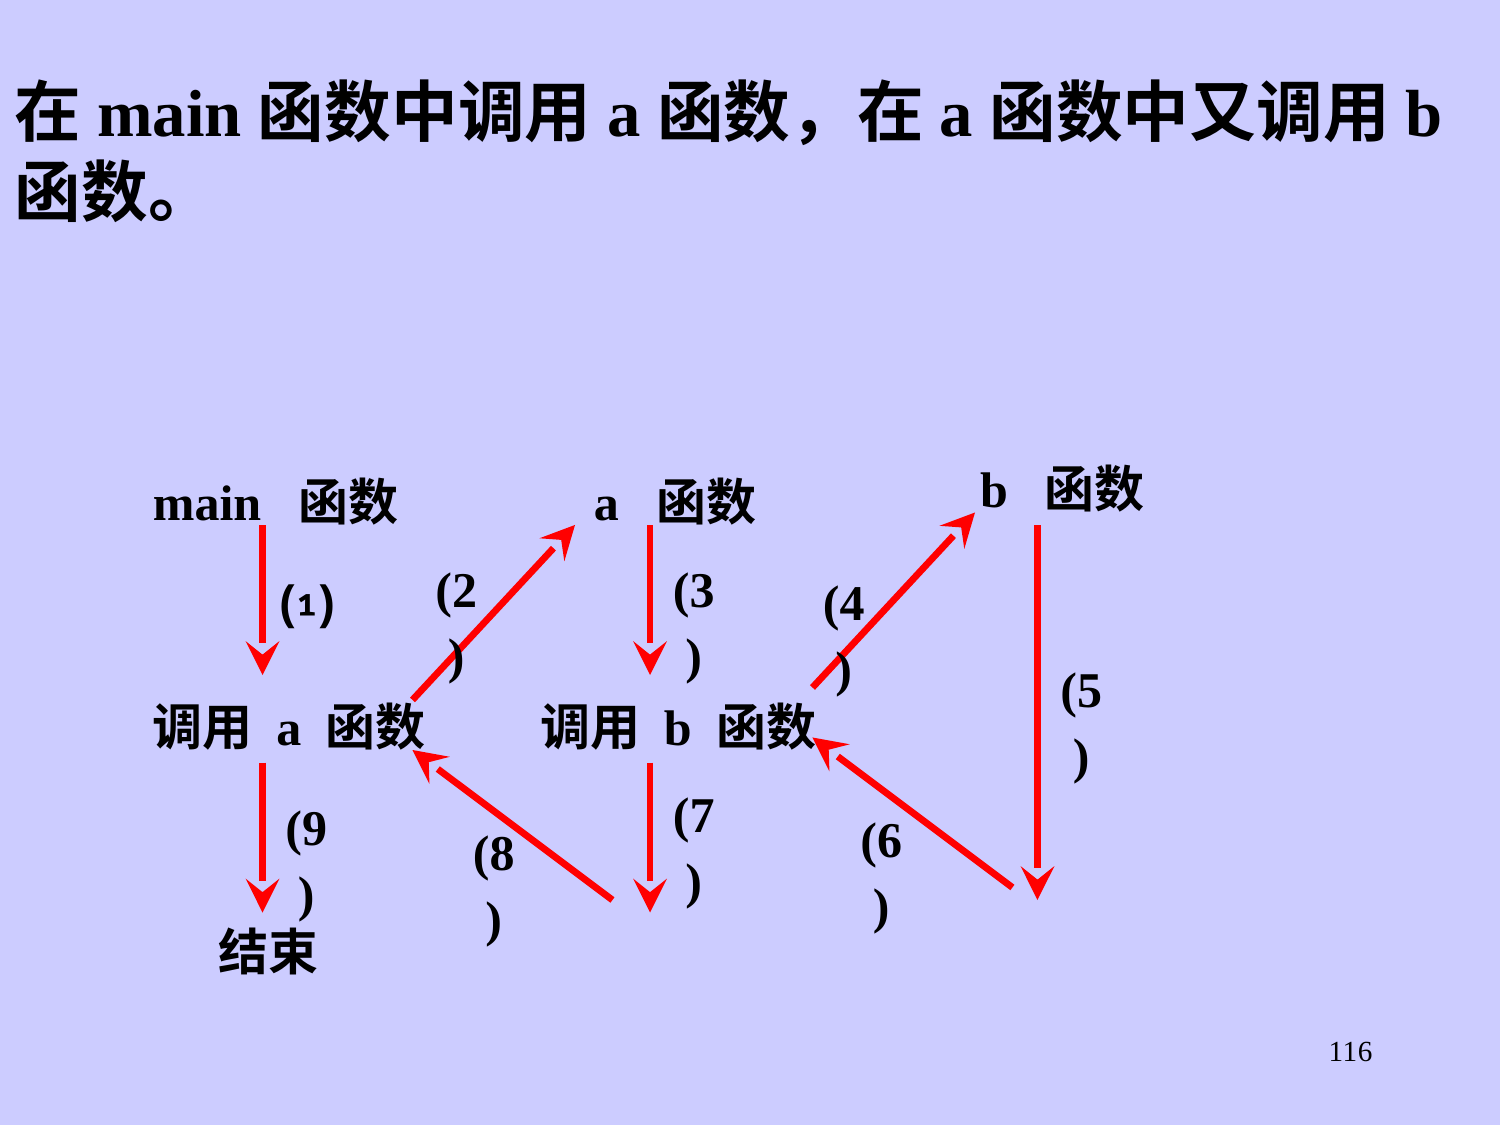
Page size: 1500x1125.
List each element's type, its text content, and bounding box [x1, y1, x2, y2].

text_box 结束 [112, 912, 426, 983]
text_box (6) [849, 799, 913, 936]
text_box b 函数 [924, 450, 1201, 520]
text_box 在main函数中调用a函数，在a函数中又调用b函数。 [0, 62, 1500, 238]
text_box (7) [662, 774, 726, 911]
text_box 调用 b 函数 [537, 687, 826, 758]
text_box (3) [662, 549, 726, 686]
text_box (8) [462, 812, 526, 949]
text_box main 函数 [149, 462, 426, 533]
text_box (9) [275, 787, 338, 924]
text_box (5) [1050, 649, 1113, 786]
text_box (4) [812, 562, 876, 699]
text_box (2) [425, 549, 488, 686]
text_box ⑴ [275, 562, 338, 633]
text_box [1074, 1025, 1388, 1101]
text_box a 函数 [537, 462, 813, 533]
text_box 调用 a 函数 [150, 687, 438, 758]
